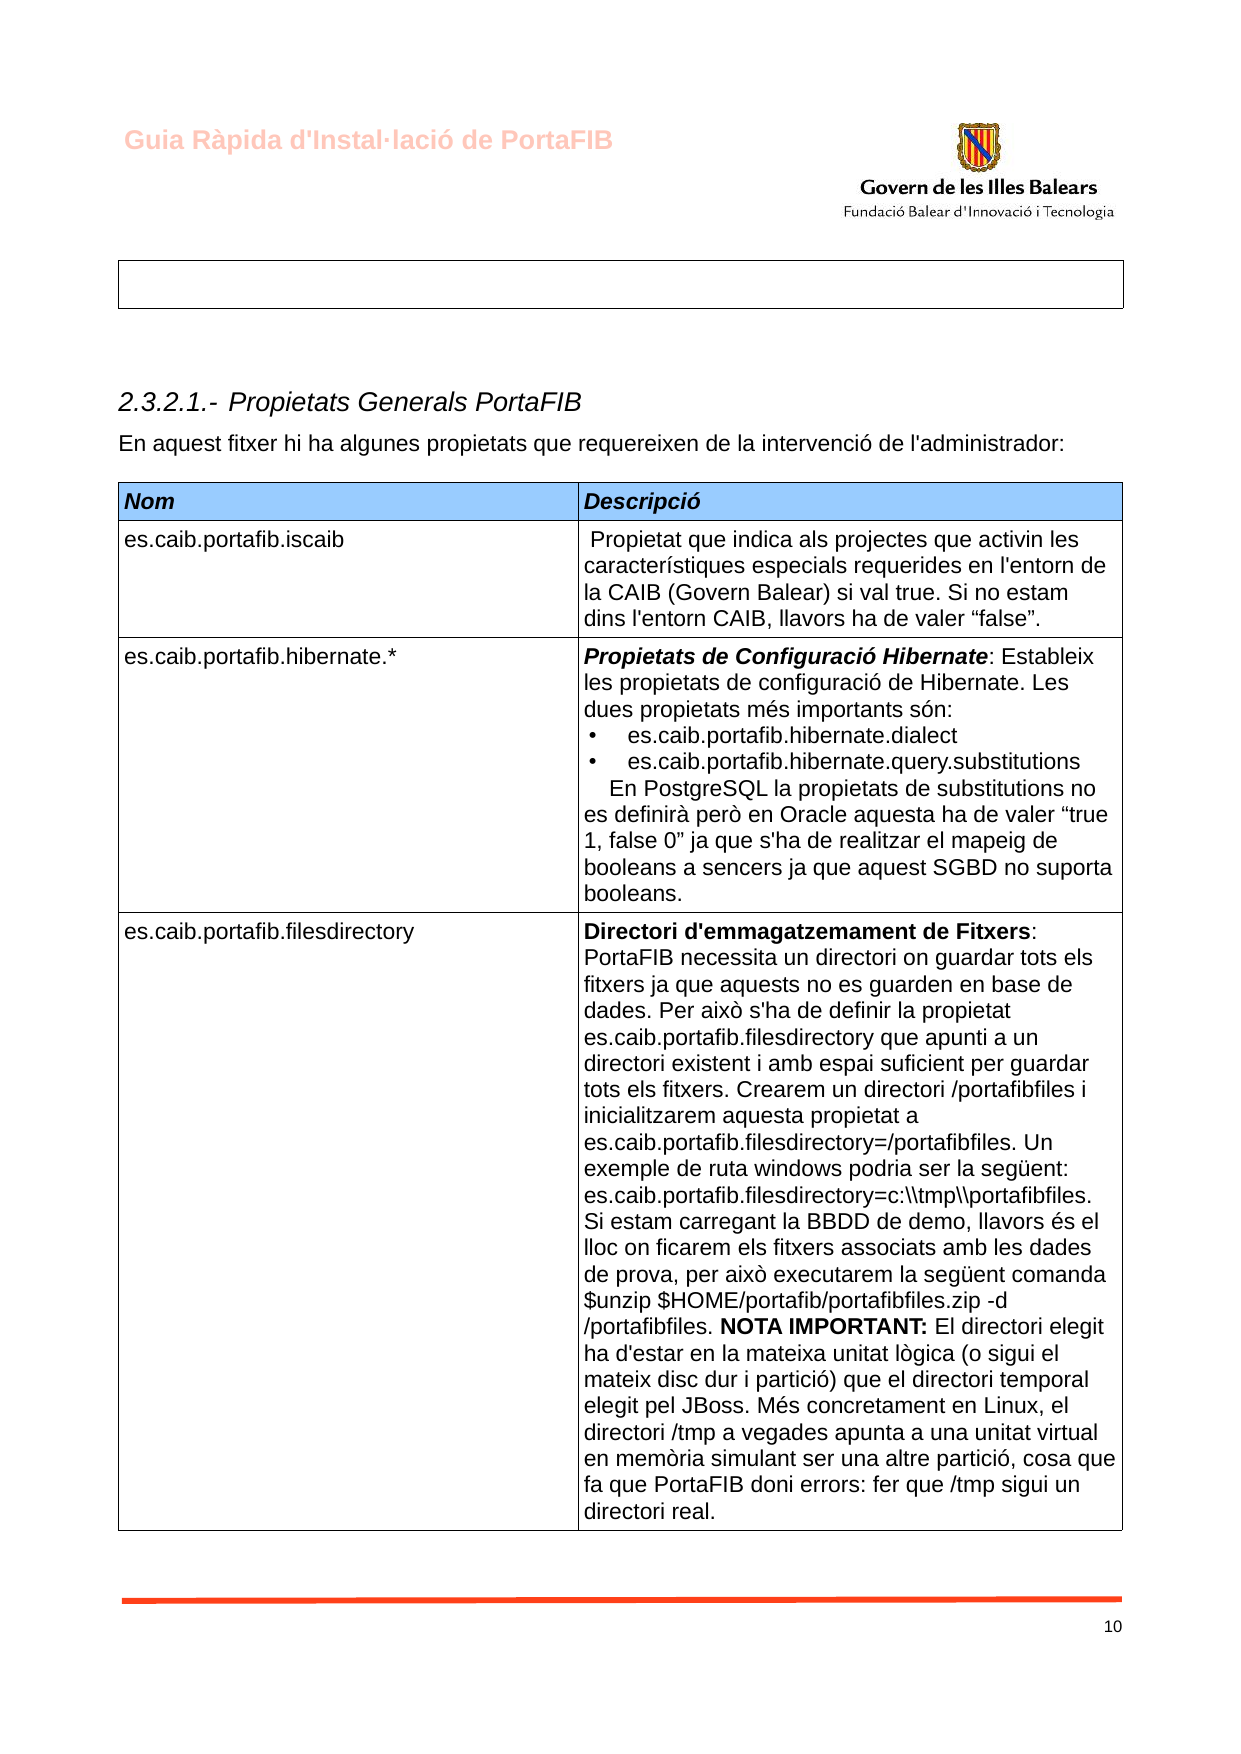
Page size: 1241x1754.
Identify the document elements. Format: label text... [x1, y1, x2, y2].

table_header [119, 261, 225, 308]
subtitle Propietats Generals PortaFIB [118, 386, 1122, 417]
picture [840, 123, 1117, 220]
table_cell es.caib.portafib.hibernate.* [119, 638, 578, 912]
text En aquest fitxer hi ha algunes propietats que requereixen de la intervenció de l'administrador: [118, 429, 1122, 456]
table_cell es.caib.portafib.filesdirectory [119, 913, 578, 1530]
table_header Nom [119, 483, 578, 520]
table_cell Propietat que indica als projectes que activin les característiques especials requerides en l'entorn de la CAIB (Govern Balear) si val true. Si no estam dins l'entorn CAIB, llavors ha de valer “false”. [579, 521, 1122, 637]
table_header Descripció [579, 483, 1122, 520]
table_cell Propietats de Configuració Hibernate: Estableix les propietats de configuració de Hibernate. Les dues propietats més importants són: es.caib.portafib.hibernate.dialect es.caib.portafib.hibernate.query.substitutions En PostgreSQL la propietats de substitutions no es definirà però en Oracle aquesta ha de valer “true 1, false 0” ja que s'ha de realitzar el mapeig de booleans a sencers ja que aquest SGBD no suporta booleans. [579, 638, 1122, 912]
table_cell es.caib.portafib.iscaib [119, 521, 578, 637]
table_header [225, 261, 1123, 308]
table_cell Directori d'emmagatzemament de Fitxers: PortaFIB necessita un directori on guardar tots els fitxers ja que aquests no es guarden en base de dades. Per això s'ha de definir la propietat es.caib.portafib.filesdirectory que apunti a un directori existent i amb espai suficient per guardar tots els fitxers. Crearem un directori /portafibfiles i inicialitzarem aquesta propietat a es.caib.portafib.filesdirectory=/portafibfiles. Un exemple de ruta windows podria ser la següent: es.caib.portafib.filesdirectory=c:\\tmp\\portafibfiles. Si estam carregant la BBDD de demo, llavors és el lloc on ficarem els fitxers associats amb les dades de prova, per això executarem la següent comanda $unzip $HOME/portafib/portafibfiles.zip -d /portafibfiles. NOTA IMPORTANT: El directori elegit ha d'estar en la mateixa unitat lògica (o sigui el mateix disc dur i partició) que el directori temporal elegit pel JBoss. Més concretament en Linux, el directori /tmp a vegades apunta a una unitat virtual en memòria simulant ser una altre partició, cosa que fa que PortaFIB doni errors: fer que /tmp sigui un directori real. [579, 913, 1122, 1530]
